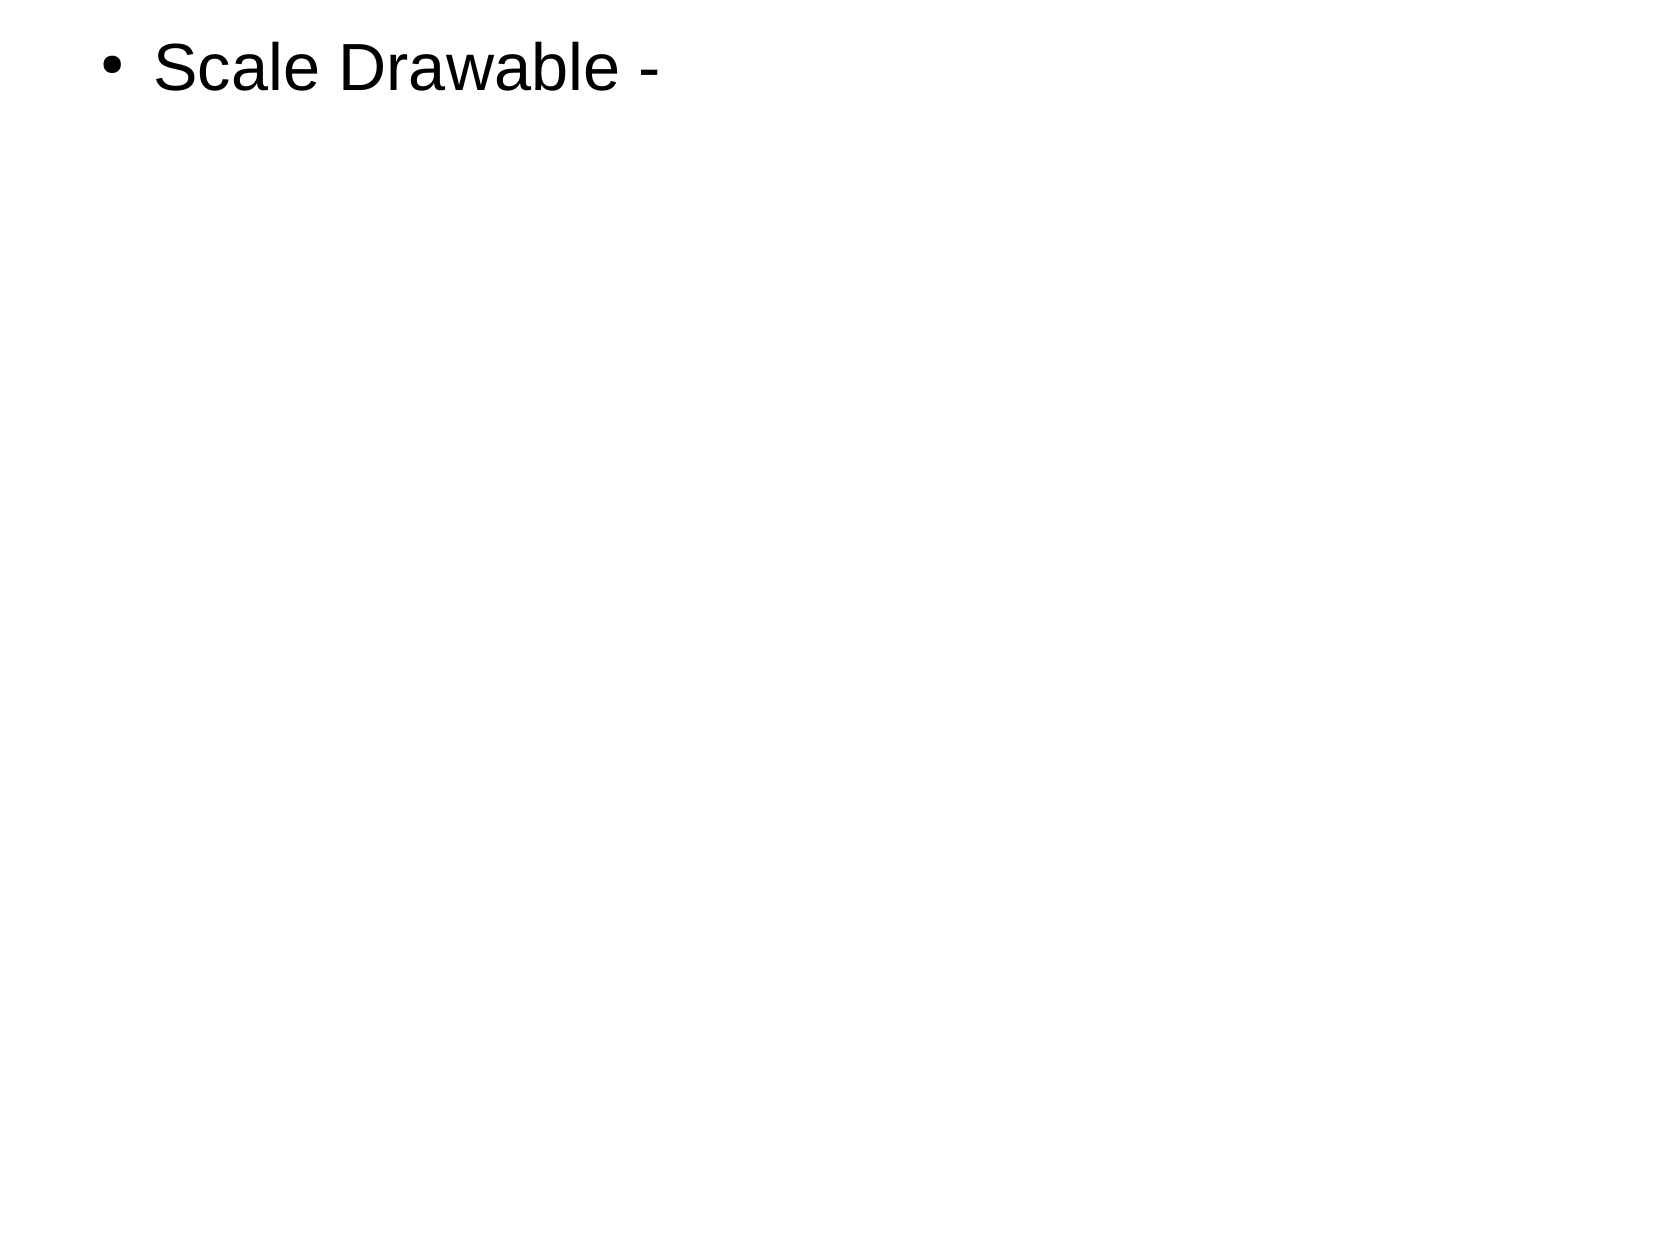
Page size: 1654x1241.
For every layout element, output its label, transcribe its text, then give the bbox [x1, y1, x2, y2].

list Scale Drawable - [82, 29, 1571, 1211]
